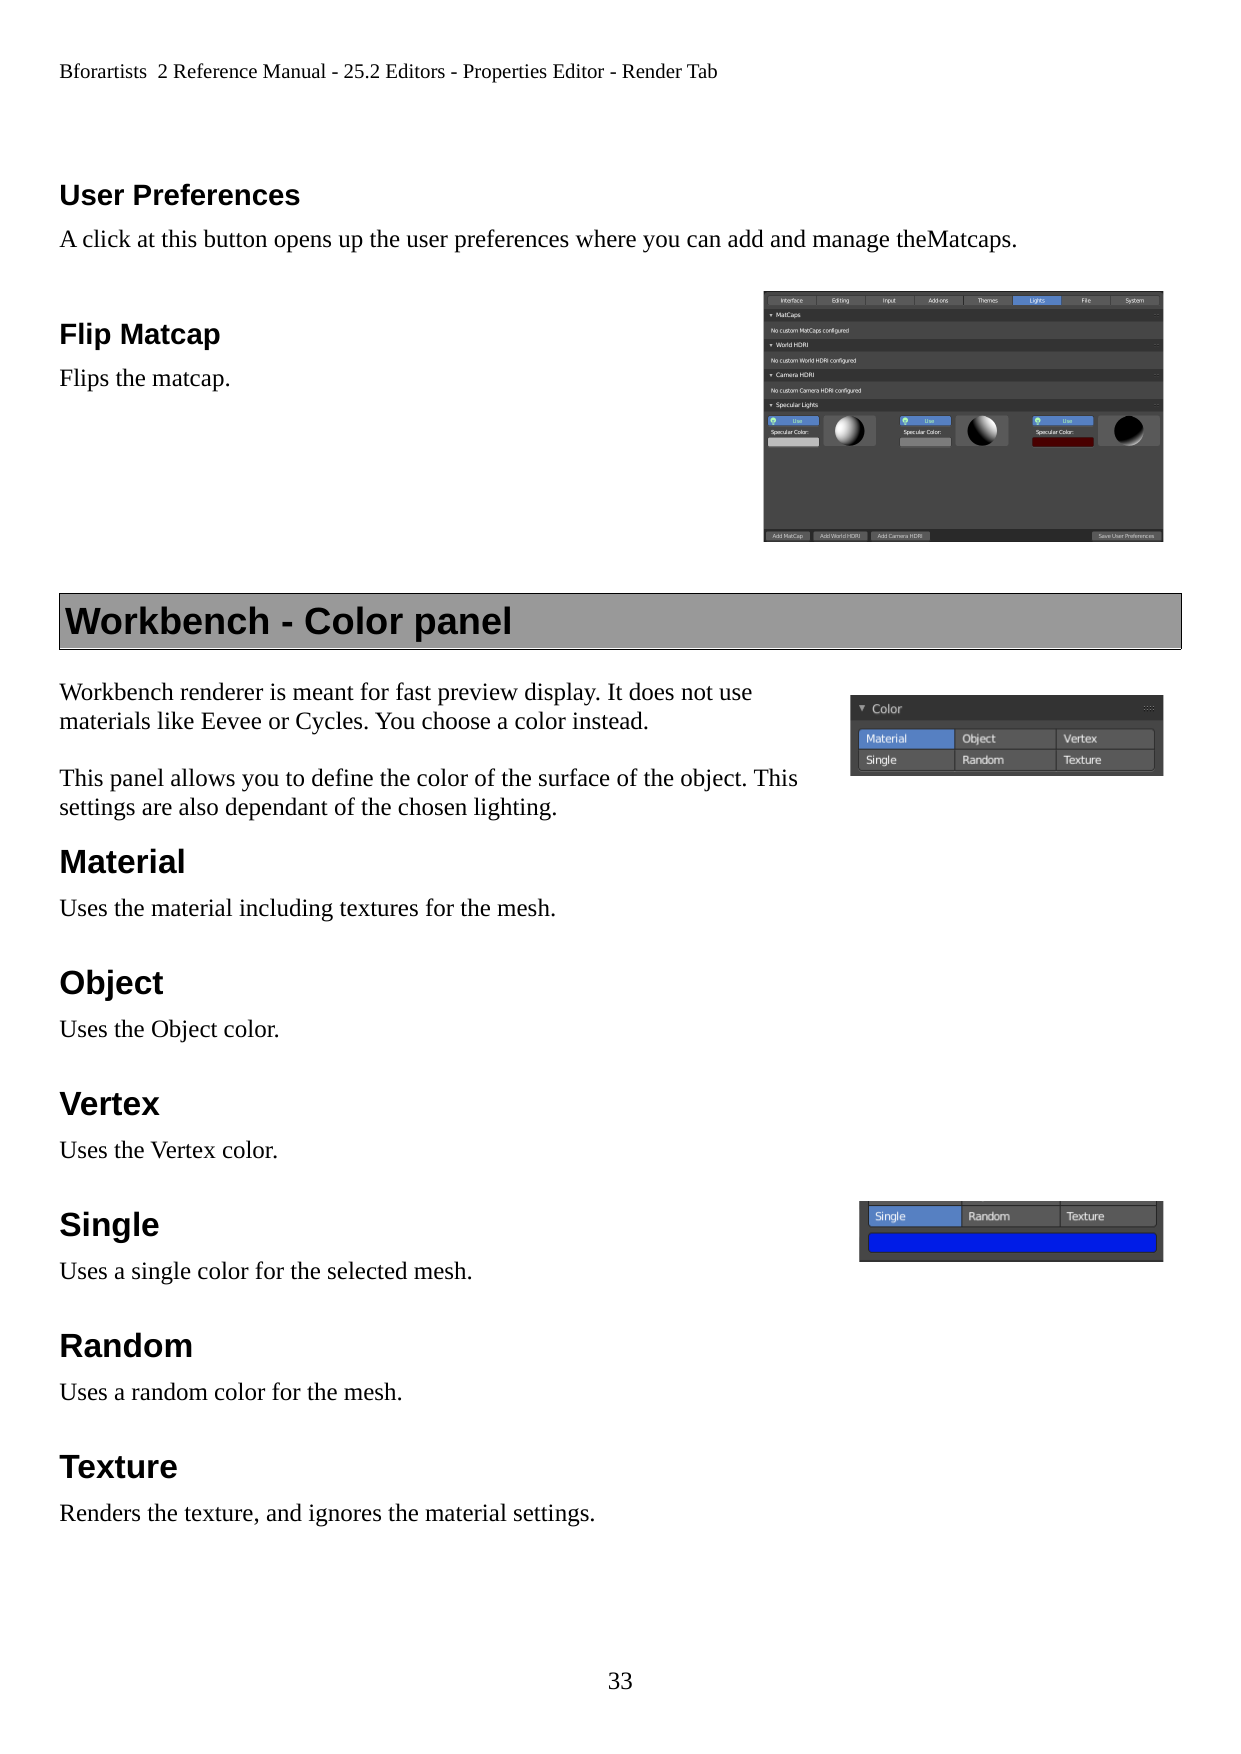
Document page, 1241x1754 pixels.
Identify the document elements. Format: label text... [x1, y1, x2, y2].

subtitle Material [59, 842, 1181, 881]
picture [859, 1201, 1164, 1262]
subtitle [1164, 1205, 1181, 1244]
text This panel allows you to define the color of the surface of the object. This settings are also dependant of the chosen lighting. [59, 763, 1181, 821]
text Uses a random color for the mesh. [59, 1377, 1181, 1406]
text Flips the matcap. [59, 363, 763, 392]
subtitle Object [59, 963, 1181, 1002]
subtitle Single [59, 1205, 859, 1244]
text Uses the material including textures for the mesh. [59, 893, 1181, 922]
subtitle Random [59, 1326, 1181, 1365]
subtitle Vertex [59, 1084, 1181, 1123]
subtitle Flip Matcap [59, 317, 763, 351]
text Workbench renderer is meant for fast preview display. It does not use materials like Eevee or Cycles. You choose a color instead. [59, 677, 1181, 735]
picture [763, 291, 1164, 542]
subtitle Texture [59, 1447, 1181, 1486]
table_header Workbench - Color panel [60, 594, 1181, 648]
text Uses the Object color. [59, 1014, 1181, 1043]
text Uses the Vertex color. [59, 1135, 1181, 1164]
subtitle User Preferences [59, 178, 1181, 212]
text Uses a single color for the selected mesh. [59, 1256, 1181, 1285]
text [1164, 363, 1181, 392]
text A click at this button opens up the user preferences where you can add and manage theMatcaps. [59, 224, 1181, 253]
text Renders the texture, and ignores the material settings. [59, 1498, 1181, 1527]
picture [850, 695, 1164, 776]
subtitle [1164, 317, 1181, 351]
